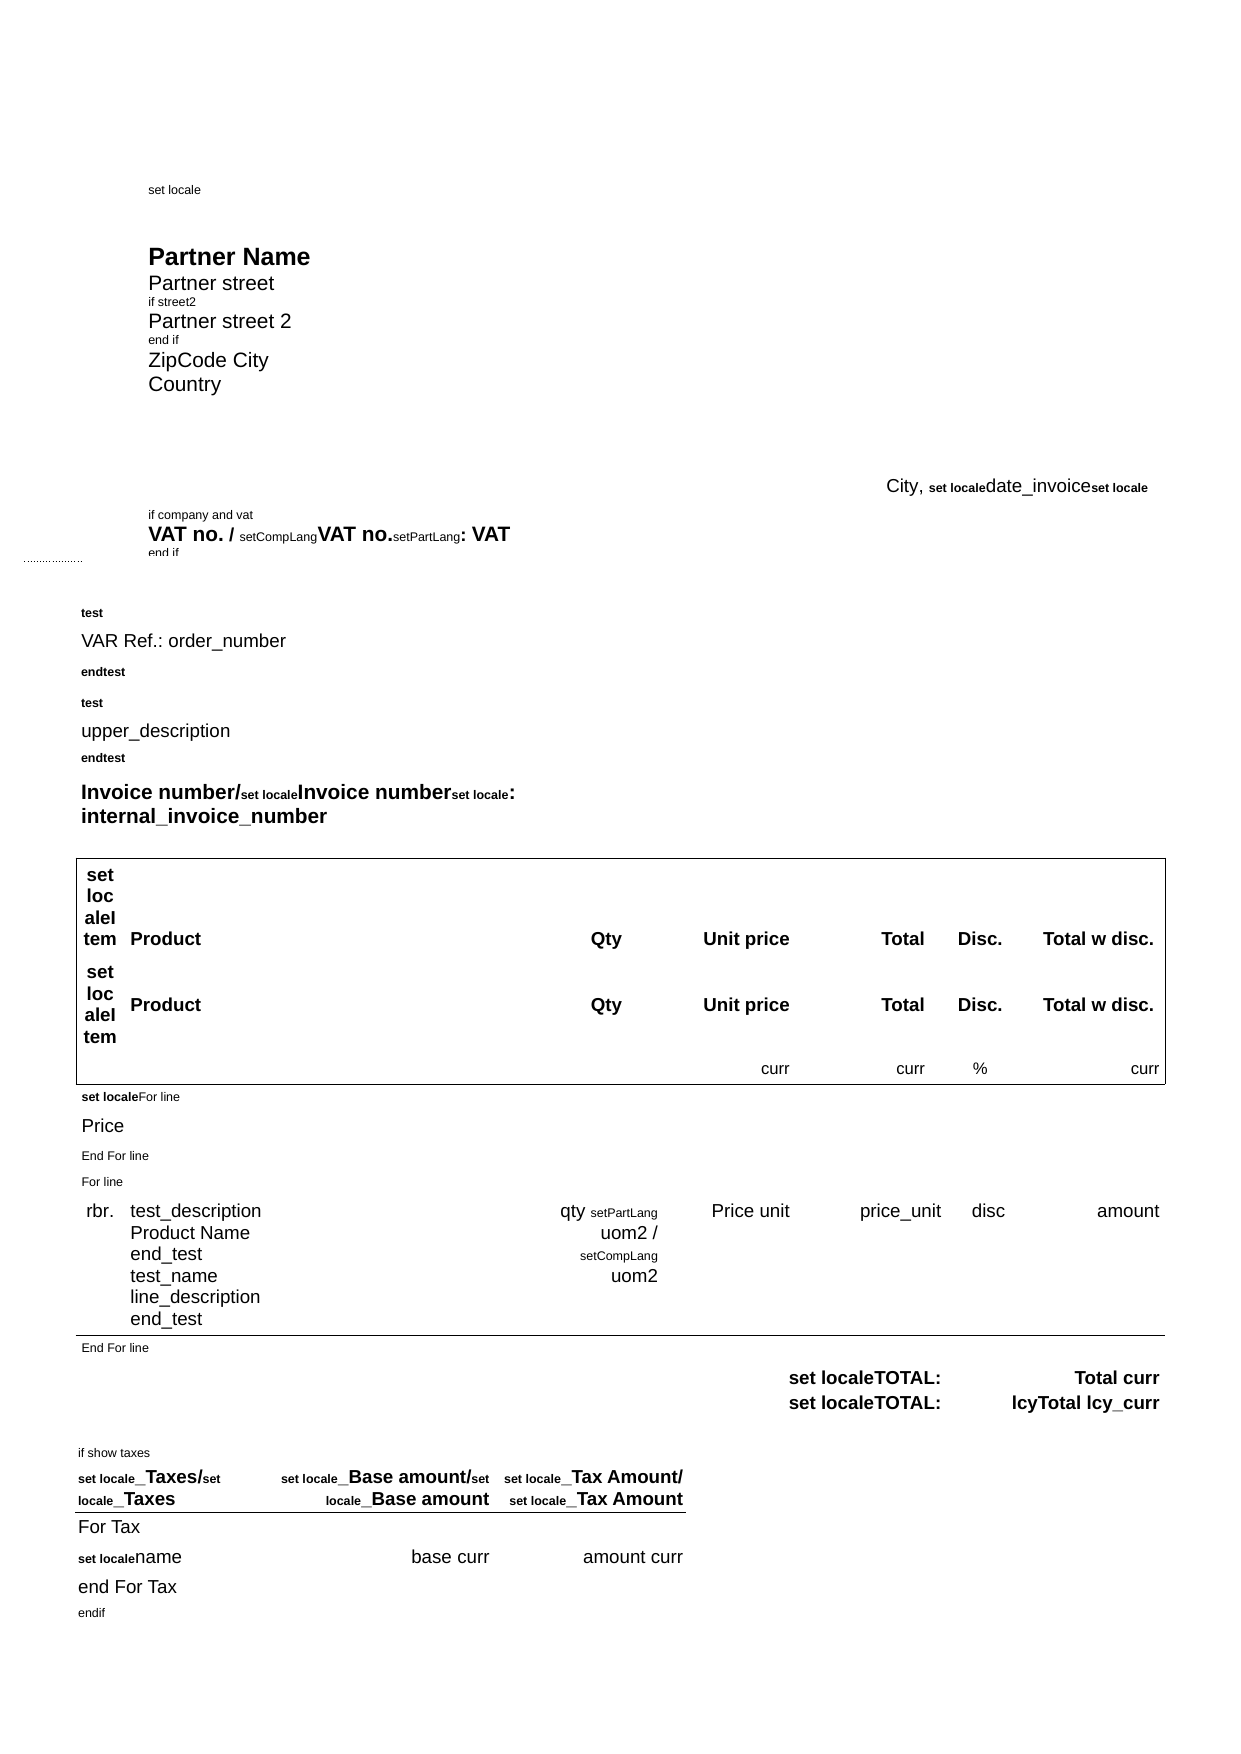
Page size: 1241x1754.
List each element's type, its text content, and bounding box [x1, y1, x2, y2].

table_cell curr [663, 1053, 795, 1084]
table_cell [549, 1053, 663, 1084]
table_header test [75, 597, 729, 629]
table_cell set locale_Taxes/set locale_Taxes [75, 1463, 254, 1512]
table_cell [686, 1463, 838, 1512]
table_cell Price unit [663, 1194, 795, 1335]
table_header Product [125, 859, 549, 955]
table_cell [839, 1543, 1165, 1573]
table_cell [125, 1053, 549, 1084]
table_cell [729, 741, 1165, 774]
table_header if show taxes [75, 1443, 1165, 1463]
table_cell endif [75, 1603, 1165, 1623]
table_cell Qty [549, 955, 663, 1053]
table_cell Total [795, 955, 930, 1053]
table_cell [729, 774, 1165, 833]
table_cell curr [795, 1053, 930, 1084]
table_cell set localeFor line [76, 1085, 1165, 1109]
table_cell [143, 561, 840, 597]
table_cell set localename [75, 1543, 254, 1573]
table_cell [729, 687, 1165, 719]
table_cell End For line [76, 1143, 1165, 1168]
table_cell VAR Ref.: order_number [75, 630, 1165, 651]
table_cell rbr. [76, 1194, 124, 1335]
table_header set locale [143, 177, 840, 236]
table_cell City, set localedate_invoiceset locale [840, 236, 1163, 502]
table_cell [24, 561, 142, 597]
table_cell [840, 561, 1163, 597]
table_cell [83, 502, 142, 561]
table_cell For line [76, 1169, 1165, 1194]
table_cell End For line [76, 1336, 1165, 1361]
table_header [24, 177, 142, 236]
table_cell qty setPartLang uom2 /setCompLang uom2 [549, 1194, 663, 1335]
table_header Qty [549, 859, 663, 955]
table_header [840, 177, 1163, 236]
table_cell price_unit [795, 1194, 947, 1335]
table_cell curr [1030, 1053, 1165, 1084]
table_cell Invoice number/set localeInvoice numberset locale: internal_invoice_number [75, 774, 729, 833]
table_cell amount curr [492, 1543, 686, 1573]
table_header Total w disc. [1030, 859, 1165, 955]
table_cell [839, 1512, 1165, 1543]
table_cell endtest [75, 651, 729, 687]
table_cell Unit price [663, 955, 795, 1053]
table_cell [686, 1573, 838, 1602]
table_header [729, 597, 1165, 629]
table_cell test [75, 687, 729, 719]
table_header Disc. [930, 859, 1030, 955]
table_cell Product [125, 955, 549, 1053]
table_cell [77, 1053, 124, 1084]
table_cell [686, 1543, 838, 1573]
table_cell % [930, 1053, 1030, 1084]
table_cell [686, 1512, 838, 1543]
table_cell Total w disc. [1030, 955, 1165, 1053]
table_header Unit price [663, 859, 795, 955]
table_cell test_description Product Name end_test test_name line_description end_test [125, 1194, 549, 1335]
table_cell set localeTOTAL: set localeTOTAL: [76, 1361, 947, 1419]
table_cell endtest [75, 741, 729, 774]
table_cell [839, 1463, 1165, 1512]
table_cell Disc. [930, 955, 1030, 1053]
table_cell end For Tax [75, 1573, 686, 1602]
table_cell if company and vat VAT no. / setCompLangVAT no.setPartLang: VAT end if [143, 502, 840, 561]
table_cell base curr [255, 1543, 492, 1573]
table_cell For Tax [75, 1513, 686, 1543]
table_cell Price [76, 1110, 1165, 1143]
table_cell disc [947, 1194, 1030, 1335]
table_cell [24, 236, 142, 502]
table_cell [839, 1573, 1165, 1602]
table_cell [729, 651, 1165, 687]
table_cell [840, 502, 1163, 561]
table_cell set locale_Tax Amount/set locale_Tax Amount [492, 1463, 686, 1512]
table_cell set locale_Base amount/set locale_Base amount [255, 1463, 492, 1512]
table_header set localeItem [77, 859, 124, 955]
table_header Total [795, 859, 930, 955]
table_cell Total curr lcyTotal lcy_curr [947, 1361, 1165, 1419]
table_cell amount [1030, 1194, 1165, 1335]
table_cell Partner Name Partner street if street2 Partner street 2 end if ZipCode City Country [143, 236, 840, 502]
table_cell upper_description [75, 720, 1165, 741]
table_cell [24, 502, 83, 561]
table_cell set localeItem [77, 955, 124, 1053]
